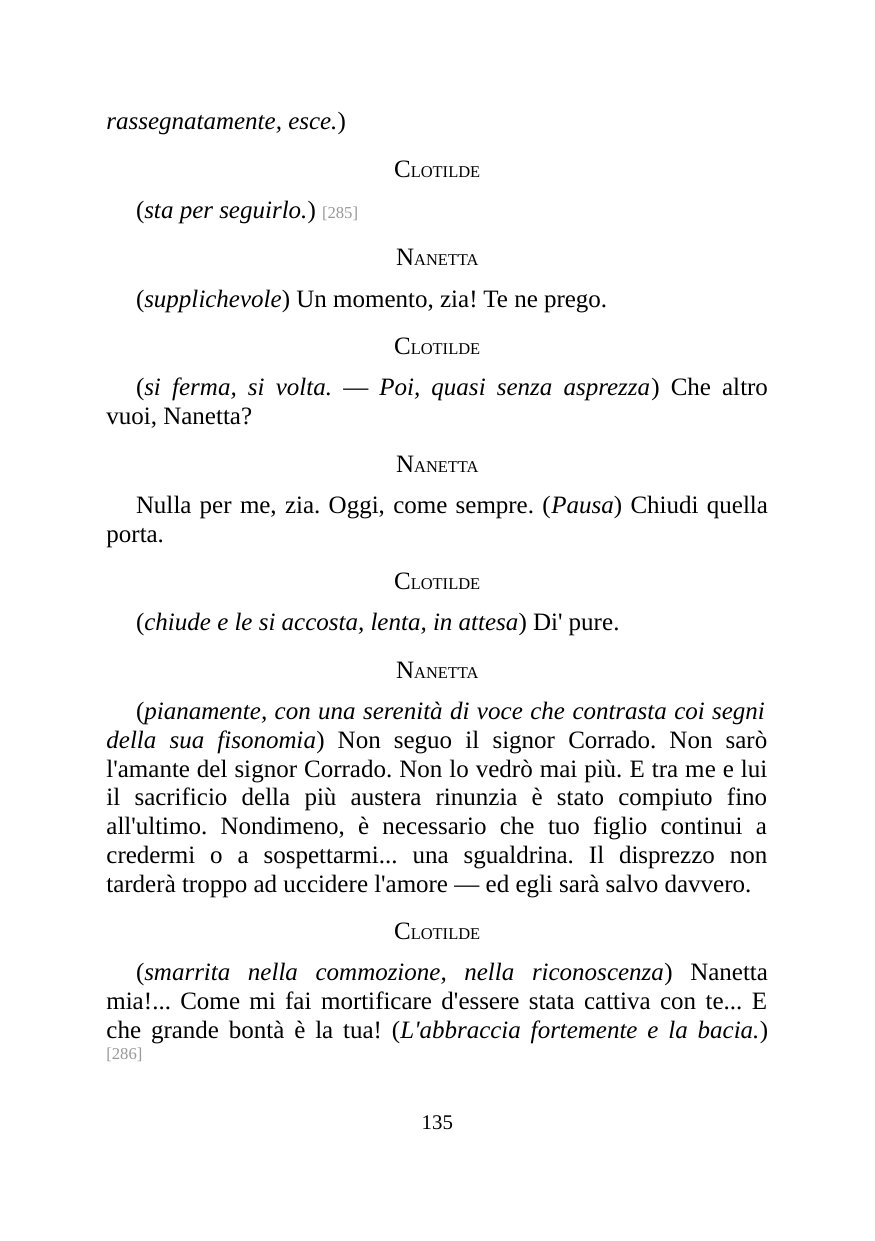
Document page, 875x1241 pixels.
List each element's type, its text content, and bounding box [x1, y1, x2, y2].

text rassegnatamente, esce.) [106, 106, 768, 135]
text Nanetta [106, 242, 768, 271]
text Nulla per me, zia. Oggi, come sempre. (Pausa) Chiudi quella porta. [106, 490, 768, 547]
text Clotilde [106, 566, 768, 595]
text Nanetta [106, 449, 768, 477]
text (chiude e le si accosta, lenta, in attesa) Di' pure. [106, 607, 768, 636]
text (pianamente, con una serenità di voce che contrasta coi segni della sua fisonomia) Non seguo il signor Corrado. Non sarò l'amante del signor Corrado. Non lo vedrò mai più. E tra me e lui il sacrificio della più austera rinunzia è stato compiuto fino all'ultimo. Nondimeno, è necessario che tuo figlio continui a credermi o a sospettarmi... una sgualdrina. Il disprezzo non tarderà troppo ad uccidere l'amore ― ed egli sarà salvo davvero. [106, 696, 768, 897]
text Clotilde [106, 154, 768, 182]
text Clotilde [106, 916, 768, 945]
text Clotilde [106, 331, 768, 360]
text (sta per seguirlo.) [285] [106, 195, 768, 224]
text (smarrita nella commozione, nella riconoscenza) Nanetta mia!... Come mi fai mortificare d'essere stata cattiva con te... E che grande bontà è la tua! (L'abbraccia fortemente e la bacia.) [286] [106, 957, 768, 1063]
text (supplichevole) Un momento, zia! Te ne prego. [106, 284, 768, 312]
text Nanetta [106, 655, 768, 684]
text (si ferma, si volta. ― Poi, quasi senza asprezza) Che altro vuoi, Nanetta? [106, 372, 768, 430]
